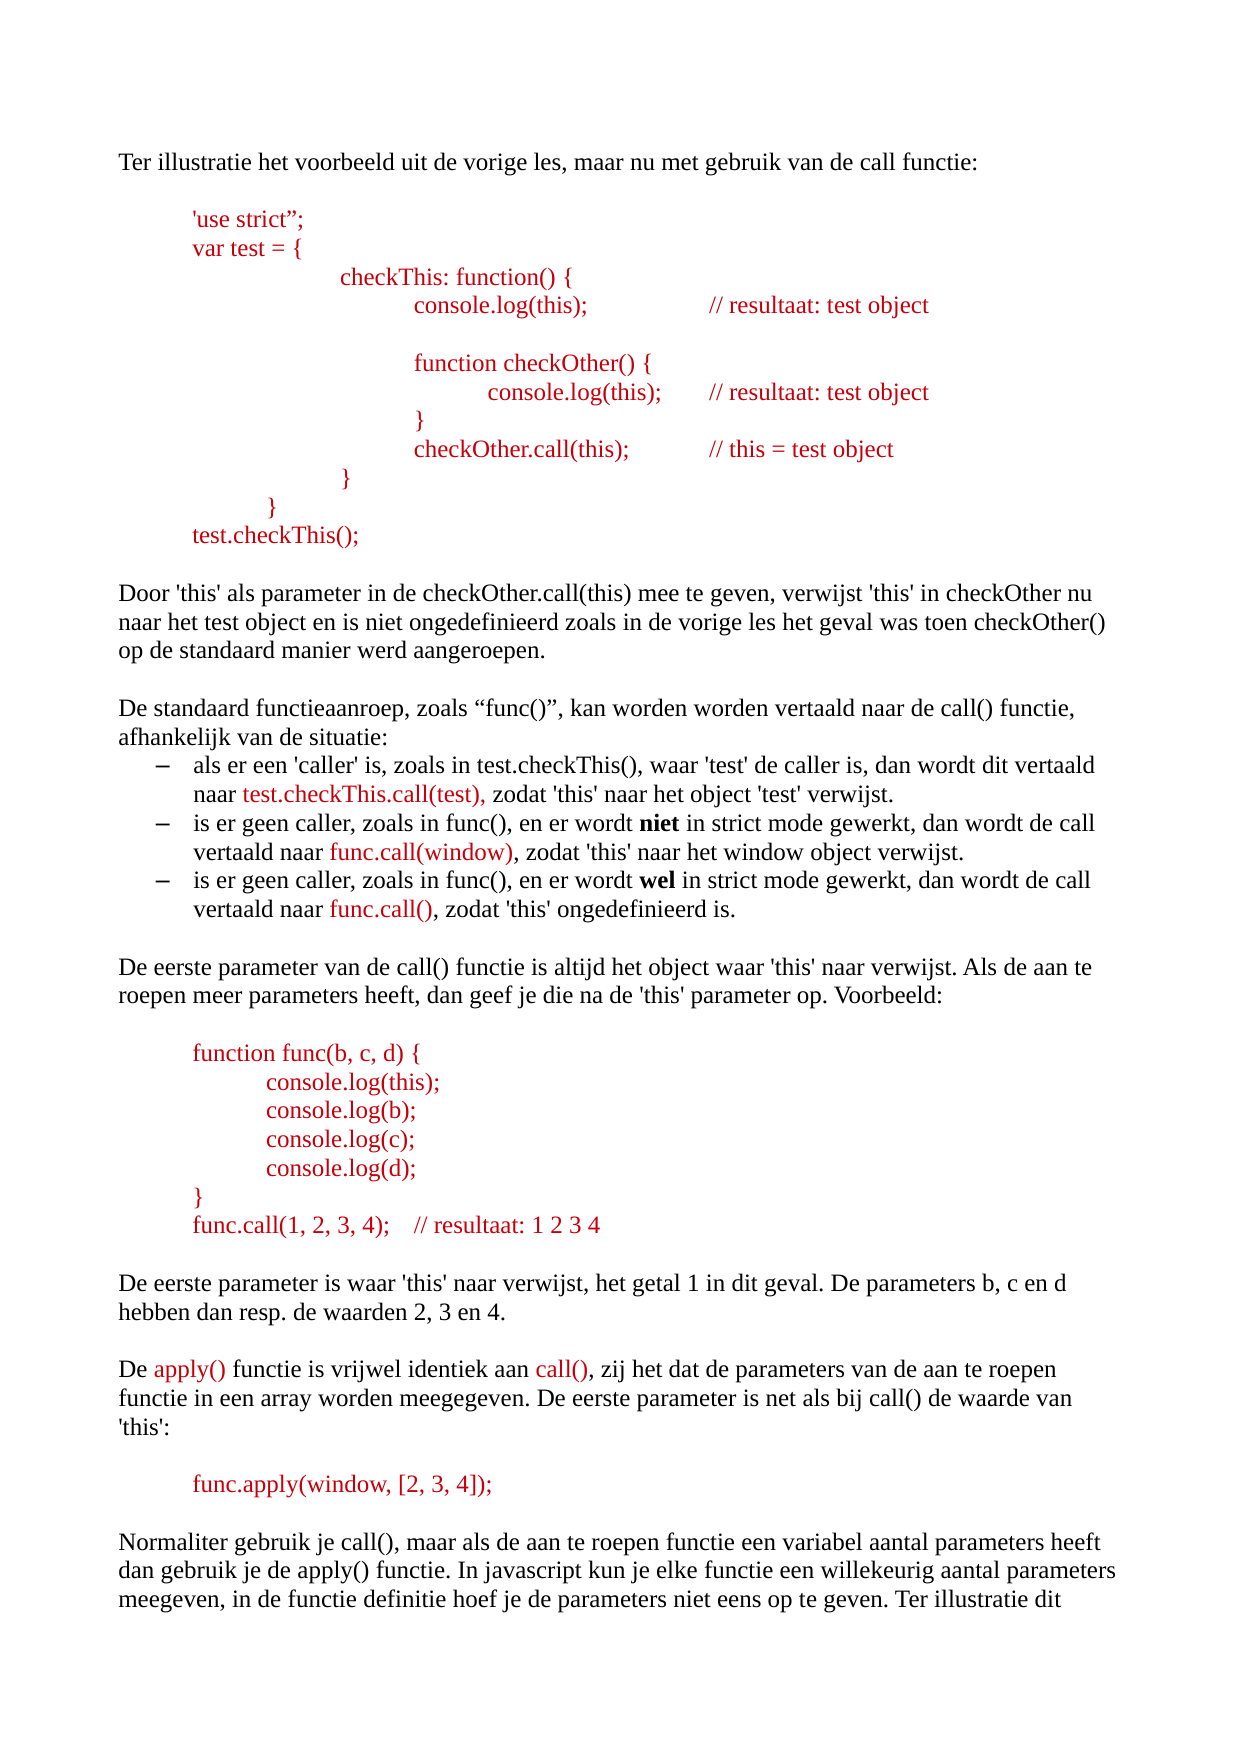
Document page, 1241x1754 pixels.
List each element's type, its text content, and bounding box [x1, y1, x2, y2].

text Normaliter gebruik je call(), maar als de aan te roepen functie een variabel aantal parameters heeft dan gebruik je de apply() functie. In javascript kun je elke functie een willekeurig aantal parameters meegeven, in de functie definitie hoef je de parameters niet eens op te geven. Ter illustratie dit [118, 1527, 1122, 1613]
text 'use strict”; [118, 204, 1122, 233]
text func.call(1, 2, 3, 4); // resultaat: 1 2 3 4 [118, 1211, 1122, 1239]
text } [118, 1182, 1122, 1211]
text checkOther.call(this); // this = test object [118, 434, 1122, 463]
text console.log(this); [118, 1067, 1122, 1096]
text Door 'this' als parameter in de checkOther.call(this) mee te geven, verwijst 'this' in checkOther nu naar het test object en is niet ongedefinieerd zoals in de vorige les het geval was toen checkOther() op de standaard manier werd aangeroepen. [118, 578, 1122, 664]
list als er een 'caller' is, zoals in test.checkThis(), waar 'test' de caller is, dan wordt dit vertaald naar test.checkThis.call(test), zodat 'this' naar het object 'test' verwijst. [156, 751, 1122, 808]
text } [118, 463, 1122, 492]
text console.log(b); [118, 1096, 1122, 1124]
list is er geen caller, zoals in func(), en er wordt wel in strict mode gewerkt, dan wordt de call vertaald naar func.call(), zodat 'this' ongedefinieerd is. [156, 866, 1122, 923]
text De eerste parameter van de call() functie is altijd het object waar 'this' naar verwijst. Als de aan te roepen meer parameters heeft, dan geef je die na de 'this' parameter op. Voorbeeld: [118, 952, 1122, 1009]
text De standaard functieaanroep, zoals “func()”, kan worden worden vertaald naar de call() functie, afhankelijk van de situatie: [118, 693, 1122, 751]
text console.log(this); // resultaat: test object [118, 291, 1122, 319]
text De apply() functie is vrijwel identiek aan call(), zij het dat de parameters van de aan te roepen functie in een array worden meegegeven. De eerste parameter is net als bij call() de waarde van 'this': [118, 1354, 1122, 1441]
text func.apply(window, [2, 3, 4]); [118, 1469, 1122, 1498]
text var test = { [118, 233, 1122, 262]
text test.checkThis(); [118, 521, 1122, 549]
text } [118, 492, 1122, 521]
text console.log(this); // resultaat: test object [118, 377, 1122, 406]
text Ter illustratie het voorbeeld uit de vorige les, maar nu met gebruik van de call functie: [118, 147, 1122, 176]
text console.log(d); [118, 1153, 1122, 1182]
text } [118, 406, 1122, 434]
list is er geen caller, zoals in func(), en er wordt niet in strict mode gewerkt, dan wordt de call vertaald naar func.call(window), zodat 'this' naar het window object verwijst. [156, 808, 1122, 866]
text console.log(c); [118, 1124, 1122, 1153]
text function checkOther() { [118, 348, 1122, 377]
text De eerste parameter is waar 'this' naar verwijst, het getal 1 in dit geval. De parameters b, c en d hebben dan resp. de waarden 2, 3 en 4. [118, 1268, 1122, 1326]
text checkThis: function() { [118, 262, 1122, 291]
text function func(b, c, d) { [118, 1038, 1122, 1067]
